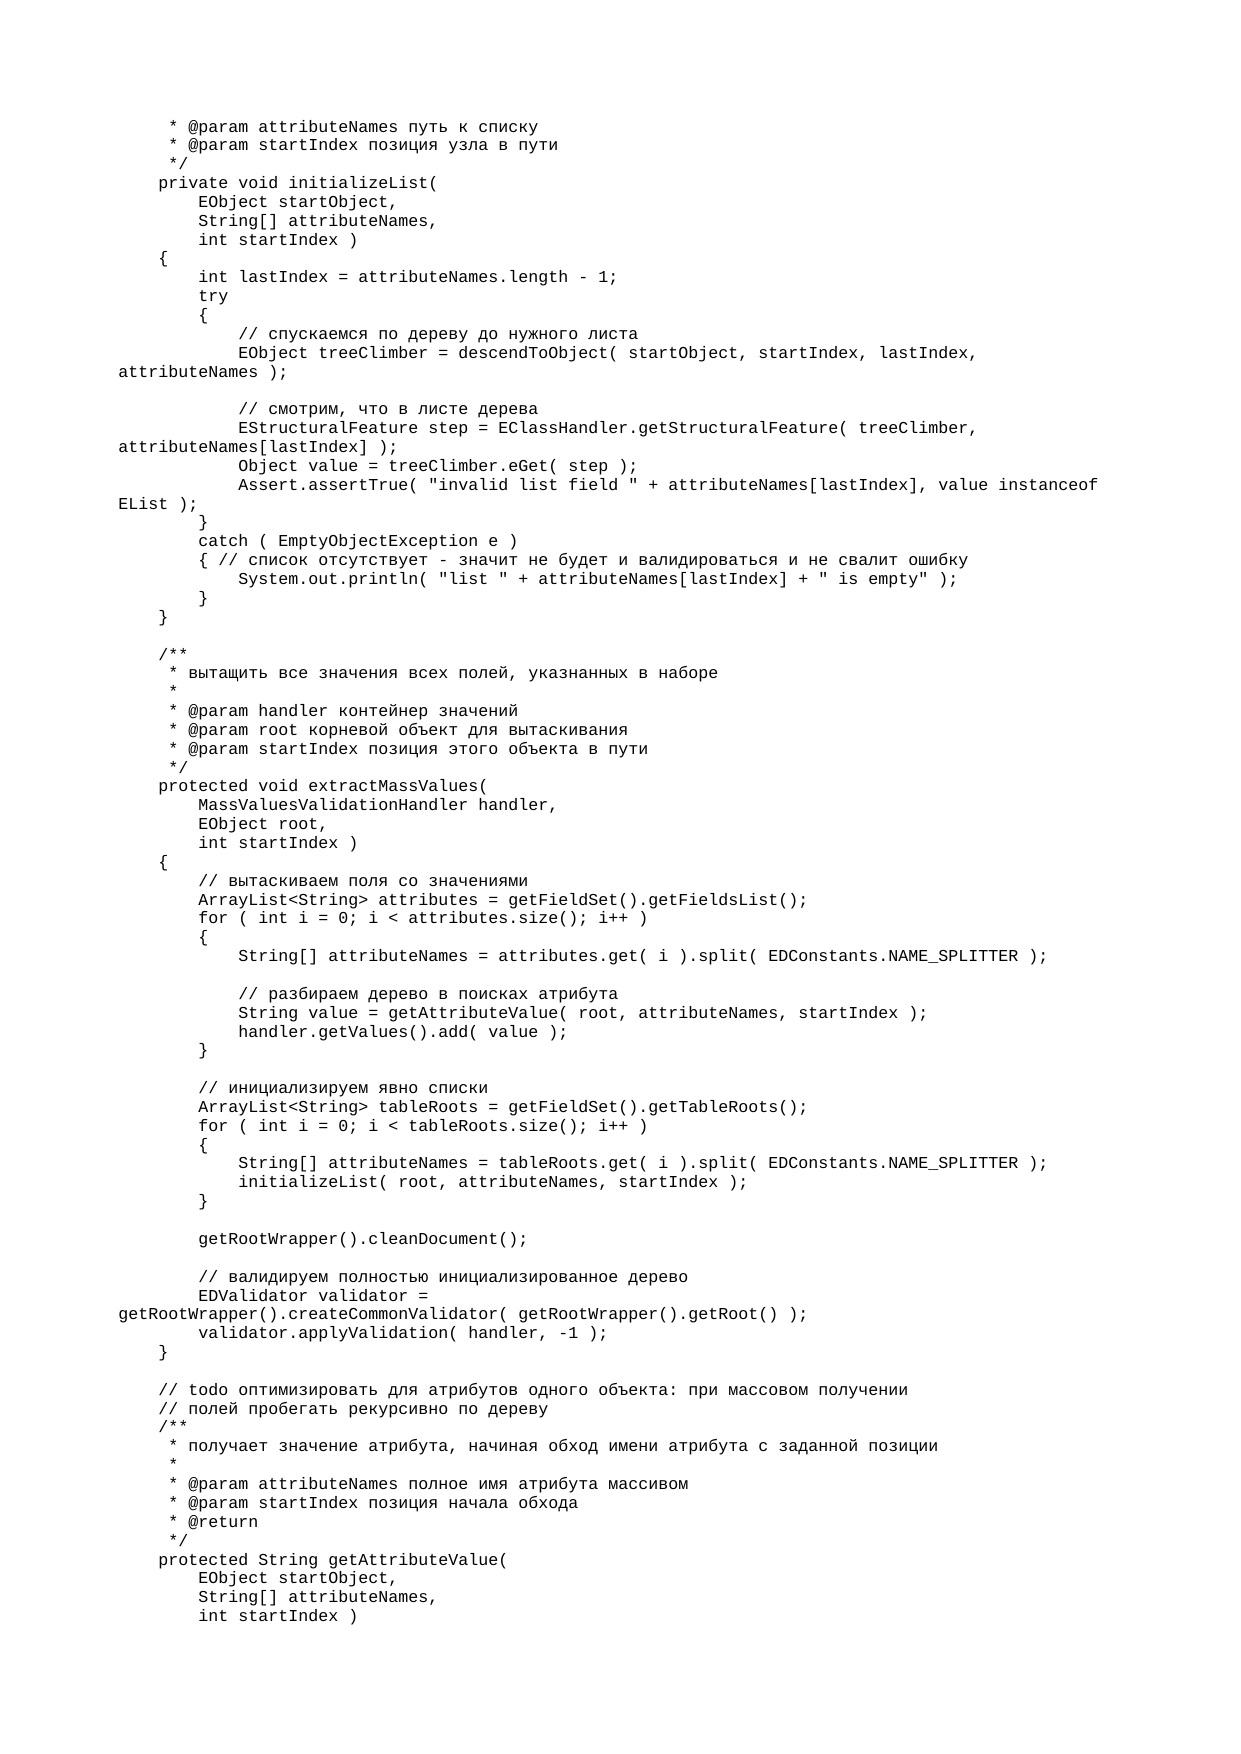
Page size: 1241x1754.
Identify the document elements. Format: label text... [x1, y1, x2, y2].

text * @param startIndex позиция этого объекта в пути [118, 740, 1122, 759]
text } [118, 1344, 1122, 1362]
text /** [118, 646, 1122, 665]
text validator.applyValidation( handler, -1 ); [118, 1325, 1122, 1344]
text ArrayList<String> tableRoots = getFieldSet().getTableRoots(); [118, 1098, 1122, 1117]
text initializeList( root, attributeNames, startIndex ); [118, 1174, 1122, 1193]
text EObject startObject, [118, 1570, 1122, 1589]
text try [118, 288, 1122, 307]
text String value = getAttributeValue( root, attributeNames, startIndex ); [118, 1004, 1122, 1023]
text handler.getValues().add( value ); [118, 1023, 1122, 1042]
text // полей пробегать рекурсивно по дереву [118, 1400, 1122, 1419]
text String[] attributeNames = attributes.get( i ).split( EDConstants.NAME_SPLITTER ); [118, 948, 1122, 967]
text { [118, 1136, 1122, 1155]
text } [118, 514, 1122, 533]
text int startIndex ) [118, 231, 1122, 250]
text } [118, 608, 1122, 627]
text * получает значение атрибута, начиная обход имени атрибута с заданной позиции [118, 1438, 1122, 1457]
text // валидируем полностью инициализированное дерево [118, 1268, 1122, 1287]
text * [118, 684, 1122, 703]
text */ [118, 1532, 1122, 1551]
text } [118, 589, 1122, 608]
text int lastIndex = attributeNames.length - 1; [118, 269, 1122, 288]
text String[] attributeNames, [118, 1589, 1122, 1608]
text MassValuesValidationHandler handler, [118, 797, 1122, 816]
text ArrayList<String> attributes = getFieldSet().getFieldsList(); [118, 891, 1122, 910]
text EObject treeClimber = descendToObject( startObject, startIndex, lastIndex, attributeNames ); [118, 344, 1122, 382]
text // смотрим, что в листе дерева [118, 401, 1122, 420]
text * @param startIndex позиция узла в пути [118, 137, 1122, 156]
text */ [118, 759, 1122, 778]
text // разбираем дерево в поисках атрибута [118, 985, 1122, 1004]
text EObject startObject, [118, 193, 1122, 212]
text getRootWrapper().cleanDocument(); [118, 1231, 1122, 1249]
text { [118, 250, 1122, 269]
text // todo оптимизировать для атрибутов одного объекта: при массовом получении [118, 1381, 1122, 1400]
text int startIndex ) [118, 1608, 1122, 1626]
text Object value = treeClimber.eGet( step ); [118, 457, 1122, 476]
text } [118, 1193, 1122, 1212]
text * @param root корневой объект для вытаскивания [118, 721, 1122, 740]
text { [118, 307, 1122, 326]
text { // список отсутствует - значит не будет и валидироваться и не свалит ошибку [118, 552, 1122, 571]
text * @param attributeNames полное имя атрибута массивом [118, 1476, 1122, 1494]
text */ [118, 156, 1122, 175]
text { [118, 853, 1122, 872]
text * @param startIndex позиция начала обхода [118, 1494, 1122, 1513]
text * @return [118, 1513, 1122, 1532]
text String[] attributeNames = tableRoots.get( i ).split( EDConstants.NAME_SPLITTER ); [118, 1155, 1122, 1174]
text private void initializeList( [118, 175, 1122, 193]
text EObject root, [118, 816, 1122, 834]
text // инициализируем явно списки [118, 1080, 1122, 1098]
text // спускаемся по дереву до нужного листа [118, 326, 1122, 344]
text } [118, 1042, 1122, 1061]
text * @param attributeNames путь к списку [118, 118, 1122, 137]
text protected String getAttributeValue( [118, 1551, 1122, 1570]
text { [118, 929, 1122, 948]
text // вытаскиваем поля со значениями [118, 872, 1122, 891]
text System.out.println( "list " + attributeNames[lastIndex] + " is empty" ); [118, 571, 1122, 589]
text String[] attributeNames, [118, 212, 1122, 231]
text protected void extractMassValues( [118, 778, 1122, 797]
text catch ( EmptyObjectException e ) [118, 533, 1122, 552]
text for ( int i = 0; i < tableRoots.size(); i++ ) [118, 1117, 1122, 1136]
text * [118, 1457, 1122, 1476]
text Assert.assertTrue( "invalid list field " + attributeNames[lastIndex], value instanceof EList ); [118, 476, 1122, 514]
text EDValidator validator = getRootWrapper().createCommonValidator( getRootWrapper().getRoot() ); [118, 1287, 1122, 1325]
text * @param handler контейнер значений [118, 703, 1122, 721]
text * вытащить все значения всех полей, указнанных в наборе [118, 665, 1122, 684]
text int startIndex ) [118, 834, 1122, 853]
text EStructuralFeature step = EClassHandler.getStructuralFeature( treeClimber, attributeNames[lastIndex] ); [118, 420, 1122, 457]
text for ( int i = 0; i < attributes.size(); i++ ) [118, 910, 1122, 929]
text /** [118, 1419, 1122, 1438]
